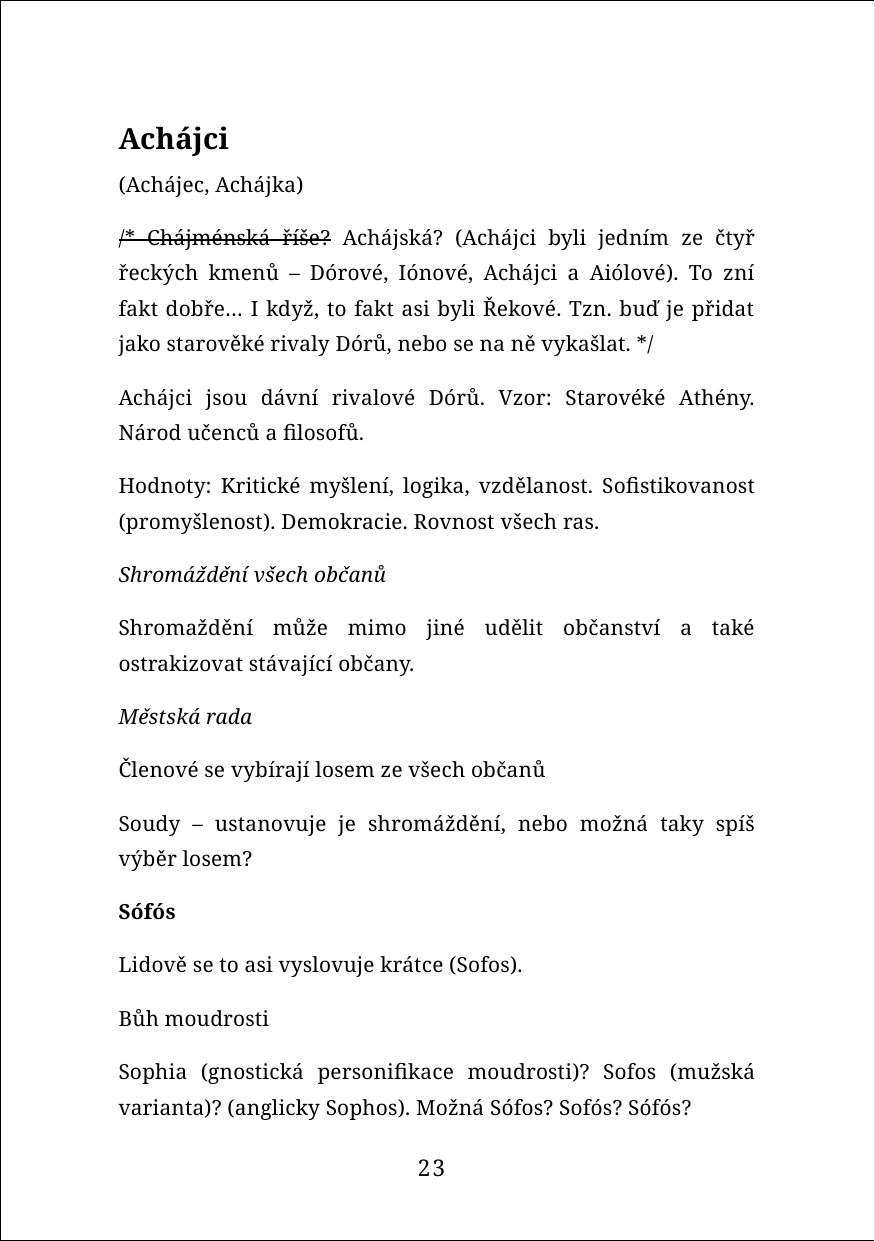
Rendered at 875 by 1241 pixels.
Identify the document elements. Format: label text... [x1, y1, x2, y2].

text Členové se vybírají losem ze všech občanů [118, 755, 756, 784]
text Sófós [118, 897, 756, 926]
text /* Chájménská říše? Achájská? (Achájci byli jedním ze čtyř řeckých kmenů – Dórové, Iónové, Achájci a Aiólové). To zní fakt dobře… I když, to fakt asi byli Řekové. Tzn. buď je přidat jako starověké rivaly Dórů, nebo se na ně vykašlat. */ [118, 223, 756, 358]
subtitle Achájci [118, 118, 756, 158]
text Městská rada [118, 702, 756, 731]
text Achájci jsou dávní rivalové Dórů. Vzor: Starovéké Athény. Národ učenců a filosofů. [118, 383, 756, 447]
text Shromáždění všech občanů [118, 560, 756, 589]
text (Achájec, Achájka) [118, 170, 756, 198]
text Hodnoty: Kritické myšlení, logika, vzdělanost. Sofistikovanost (promyšlenost). Demokracie. Rovnost všech ras. [118, 471, 756, 535]
text Bůh moudrosti [118, 1004, 756, 1032]
text Sophia (gnostická personifikace moudrosti)? Sofos (mužská varianta)? (anglicky Sophos). Možná Sófos? Sofós? Sófós? [118, 1057, 756, 1121]
text Lidově se to asi vyslovuje krátce (Sofos). [118, 951, 756, 979]
text Shromaždění může mimo jiné udělit občanství a také ostrakizovat stávající občany. [118, 613, 756, 677]
text Soudy – ustanovuje je shromáždění, nebo možná taky spíš výběr losem? [118, 809, 756, 873]
